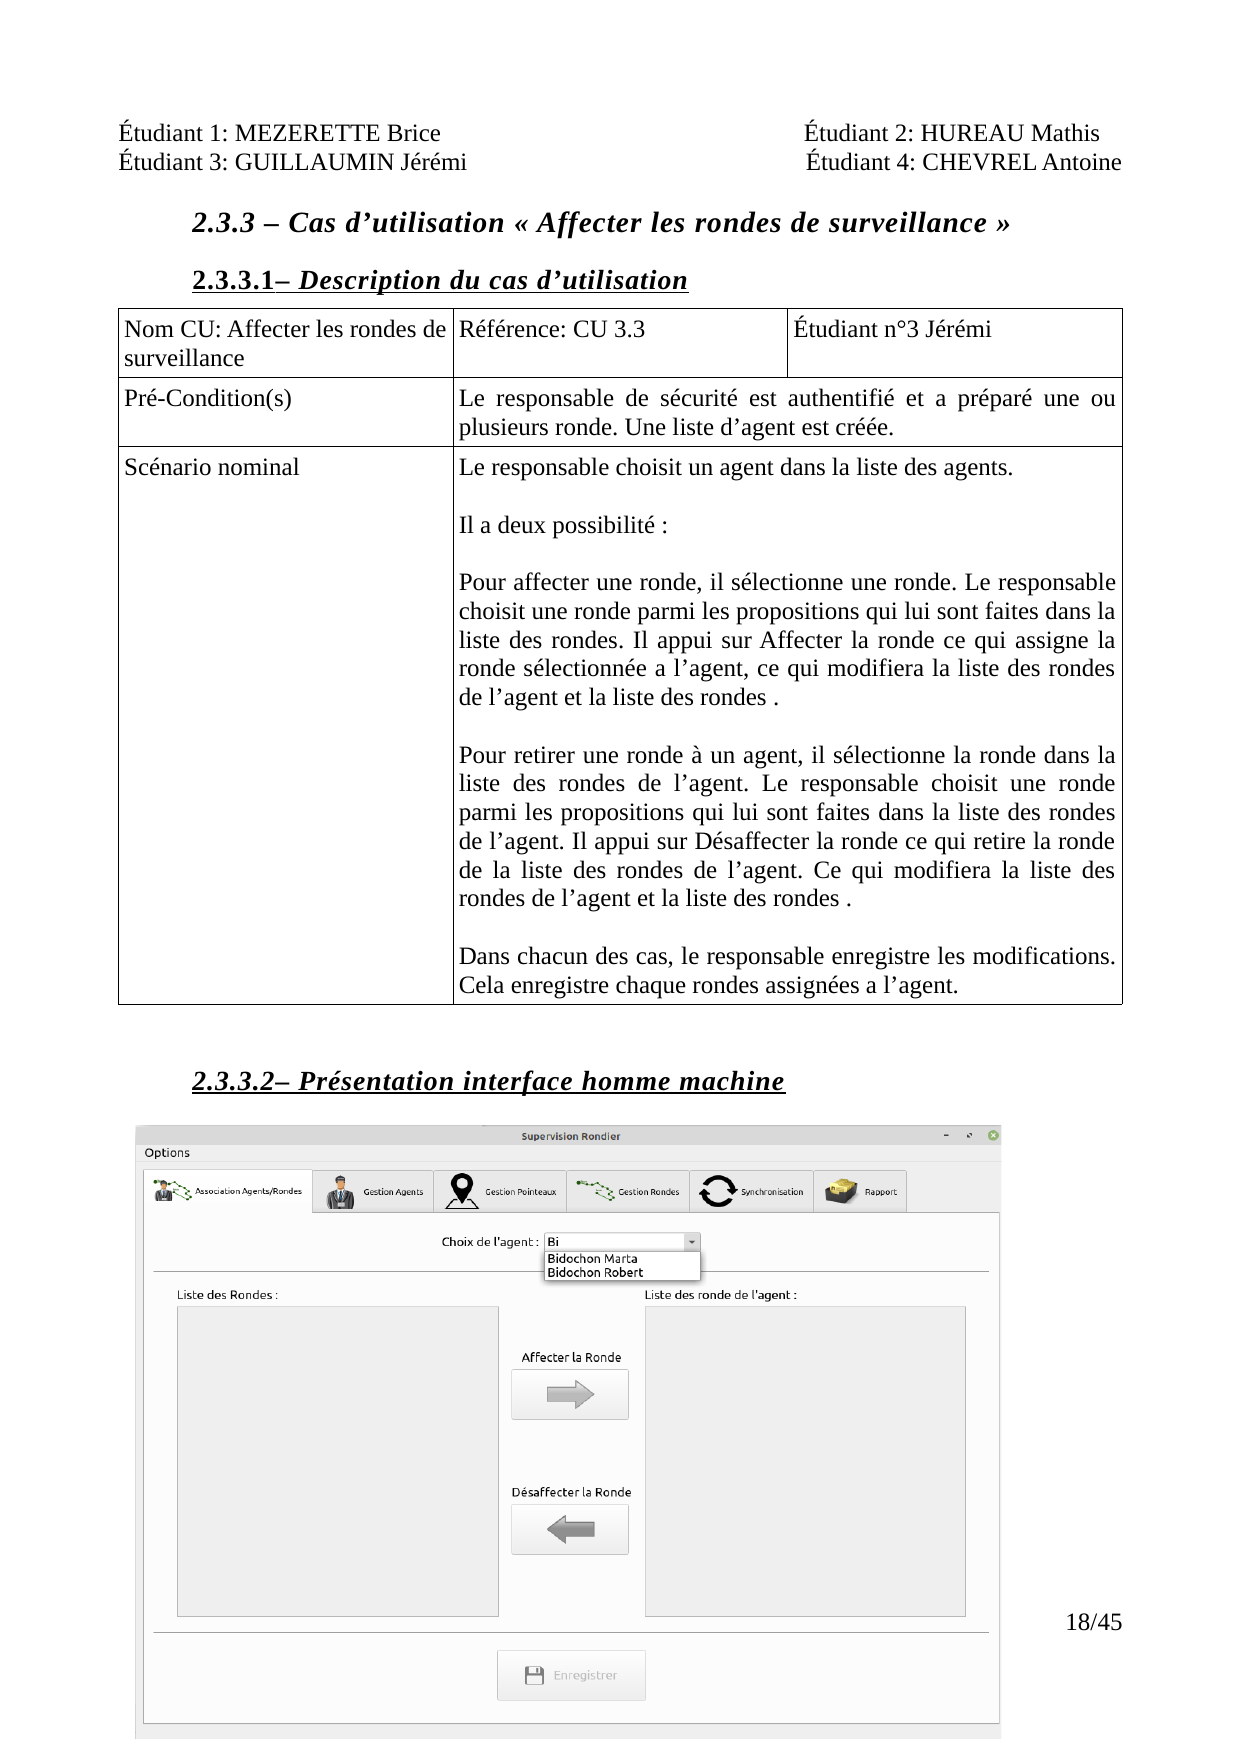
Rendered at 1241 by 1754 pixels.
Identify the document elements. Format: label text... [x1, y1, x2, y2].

table_cell Le responsable choisit un agent dans la liste des agents. Il a deux possibilité : Pour affecter une ronde, il sélectionne une ronde. Le responsable choisit une ronde parmi les propositions qui lui sont faites dans la liste des rondes. Il appui sur Affecter la ronde ce qui assigne la ronde sélectionnée a l’agent, ce qui modifiera la liste des rondes de l’agent et la liste des rondes . Pour retirer une ronde à un agent, il sélectionne la ronde dans la liste des rondes de l’agent. Le responsable choisit une ronde parmi les propositions qui lui sont faites dans la liste des rondes de l’agent. Il appui sur Désaffecter la ronde ce qui retire la ronde de la liste des rondes de l’agent. Ce qui modifiera la liste des rondes de l’agent et la liste des rondes . Dans chacun des cas, le responsable enregistre les modifications. Cela enregistre chaque rondes assignées a l’agent. [454, 447, 1122, 1004]
subtitle 2.3.3.1– Description du cas d’utilisation [118, 264, 1122, 296]
table_header Nom CU: Affecter les rondes de surveillance [119, 309, 453, 377]
subtitle 2.3.3 – Cas d’utilisation « Affecter les rondes de surveillance » [118, 205, 1122, 239]
picture [135, 1125, 1002, 1739]
subtitle 2.3.3.2– Présentation interface homme machine [118, 1064, 1122, 1096]
table_header Étudiant n°3 Jérémi [788, 309, 1122, 377]
table_cell Pré-Condition(s) [119, 378, 453, 446]
table_header Référence: CU 3.3 [454, 309, 787, 377]
table_cell Le responsable de sécurité est authentifié et a préparé une ou plusieurs ronde. Une liste d’agent est créée. [454, 378, 1122, 446]
table_cell Scénario nominal [119, 447, 453, 1004]
